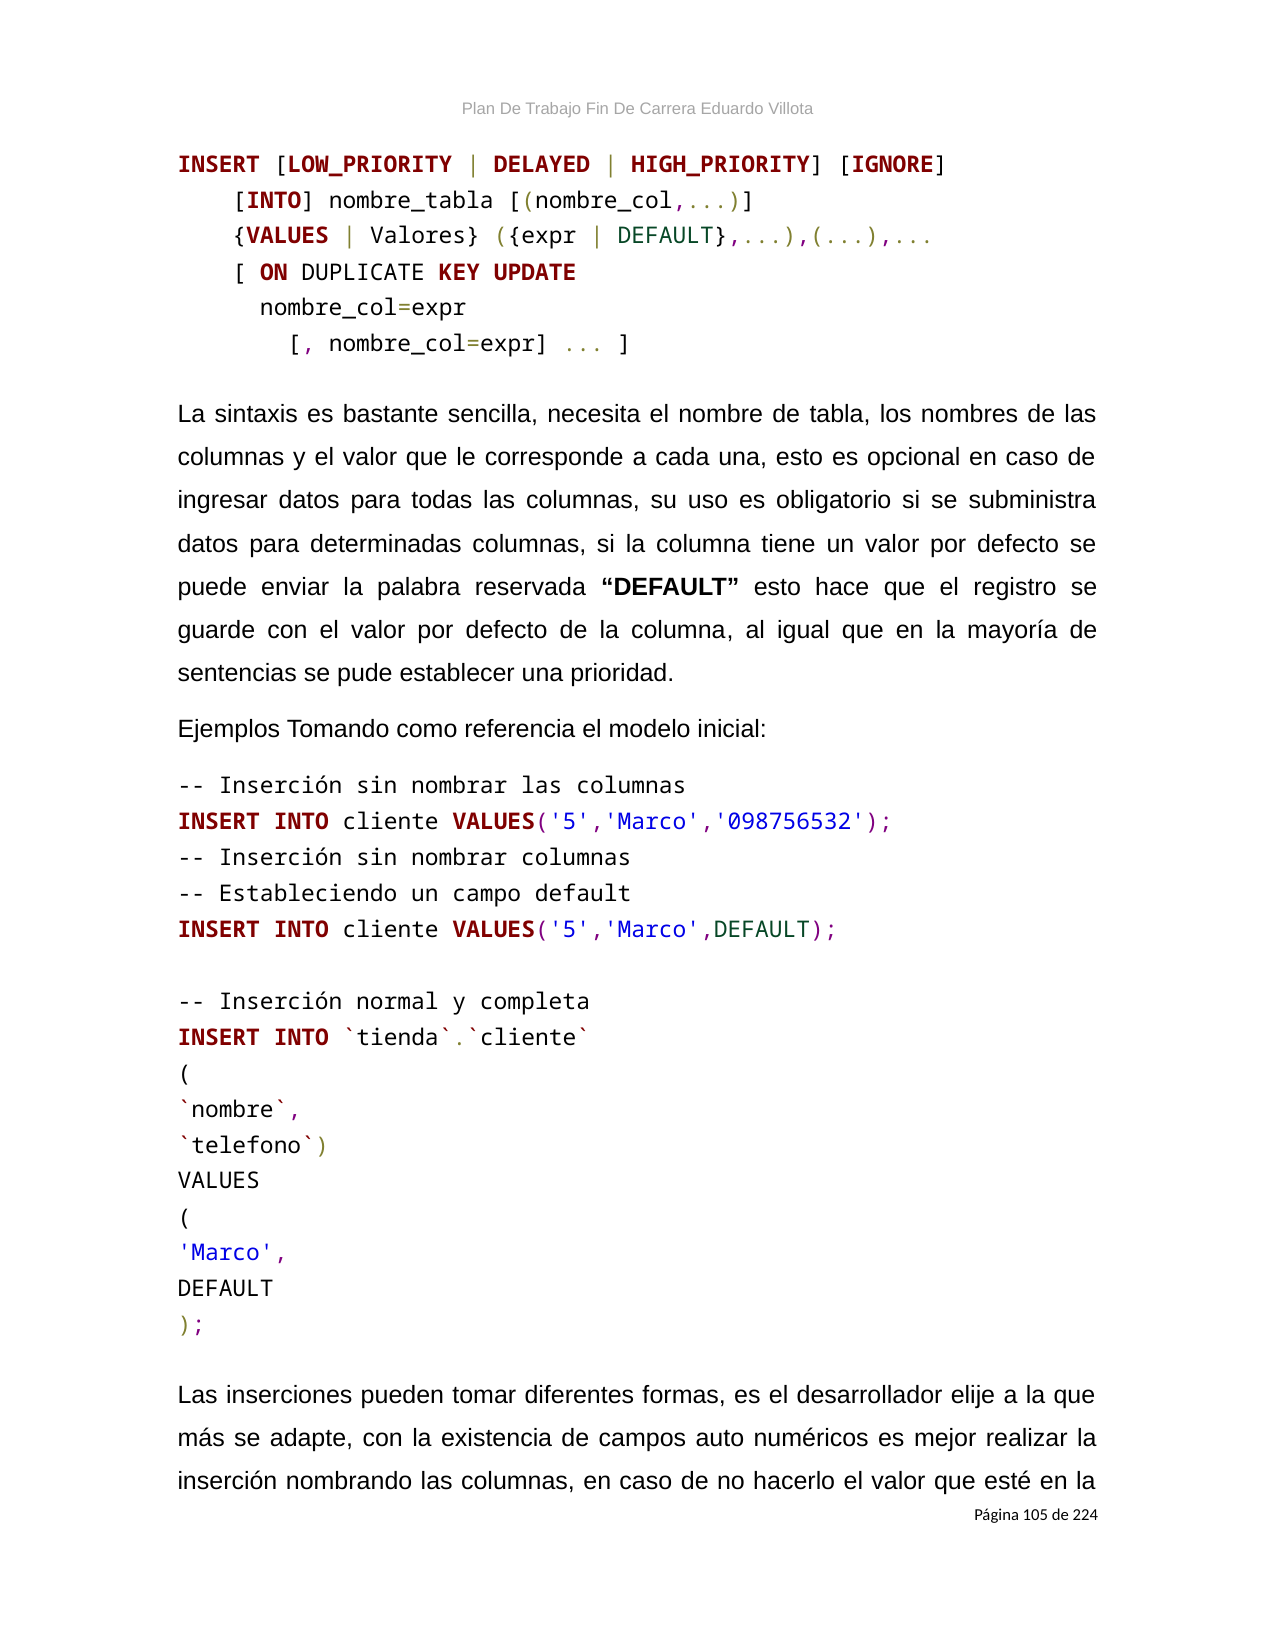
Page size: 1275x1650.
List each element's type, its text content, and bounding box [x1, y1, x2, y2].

text -- Inserción normal y completa [177, 985, 1098, 1016]
text `nombre`, [177, 1093, 1098, 1124]
text INSERT INTO cliente VALUES('5','Marco',DEFAULT); [177, 913, 1098, 944]
text VALUES [177, 1164, 1098, 1196]
text -- Inserción sin nombrar las columnas [177, 769, 1098, 800]
text -- Inserción sin nombrar columnas [177, 841, 1098, 872]
text ( [177, 1200, 1098, 1232]
text Las inserciones pueden tomar diferentes formas, es el desarrollador elije a la que más se adapte, con la existencia de campos auto numéricos es mejor realizar la inserción nombrando las columnas, en caso de no hacerlo el valor que esté en la [177, 1380, 1098, 1495]
text 'Marco', [177, 1236, 1098, 1268]
text ( [177, 1057, 1098, 1088]
text {VALUES | Valores} ({expr | DEFAULT},...),(...),... [177, 219, 1098, 251]
text -- Estableciendo un campo default [177, 877, 1098, 908]
text La sintaxis es bastante sencilla, necesita el nombre de tabla, los nombres de las columnas y el valor que le corresponde a cada una, esto es opcional en caso de ingresar datos para todas las columnas, su uso es obligatorio si se subministra datos para determinadas columnas, si la columna tiene un valor por defecto se puede enviar la palabra reservada “DEFAULT” esto hace que el registro se guarde con el valor por defecto de la columna, al igual que en la mayoría de sentencias se pude establecer una prioridad. [177, 399, 1098, 687]
text DEFAULT [177, 1272, 1098, 1303]
text [ ON DUPLICATE KEY UPDATE [177, 255, 1098, 287]
text nombre_col=expr [177, 291, 1098, 323]
text `telefono`) [177, 1128, 1098, 1160]
text INSERT INTO `tienda`.`cliente` [177, 1021, 1098, 1052]
text [INTO] nombre_tabla [(nombre_col,...)] [177, 183, 1098, 215]
text [, nombre_col=expr] ... ] [177, 327, 1098, 358]
text INSERT [LOW_PRIORITY | DELAYED | HIGH_PRIORITY] [IGNORE] [177, 148, 1098, 179]
text INSERT INTO cliente VALUES('5','Marco','098756532'); [177, 805, 1098, 836]
text ); [177, 1308, 1098, 1339]
text Ejemplos Tomando como referencia el modelo inicial: [177, 713, 1098, 742]
